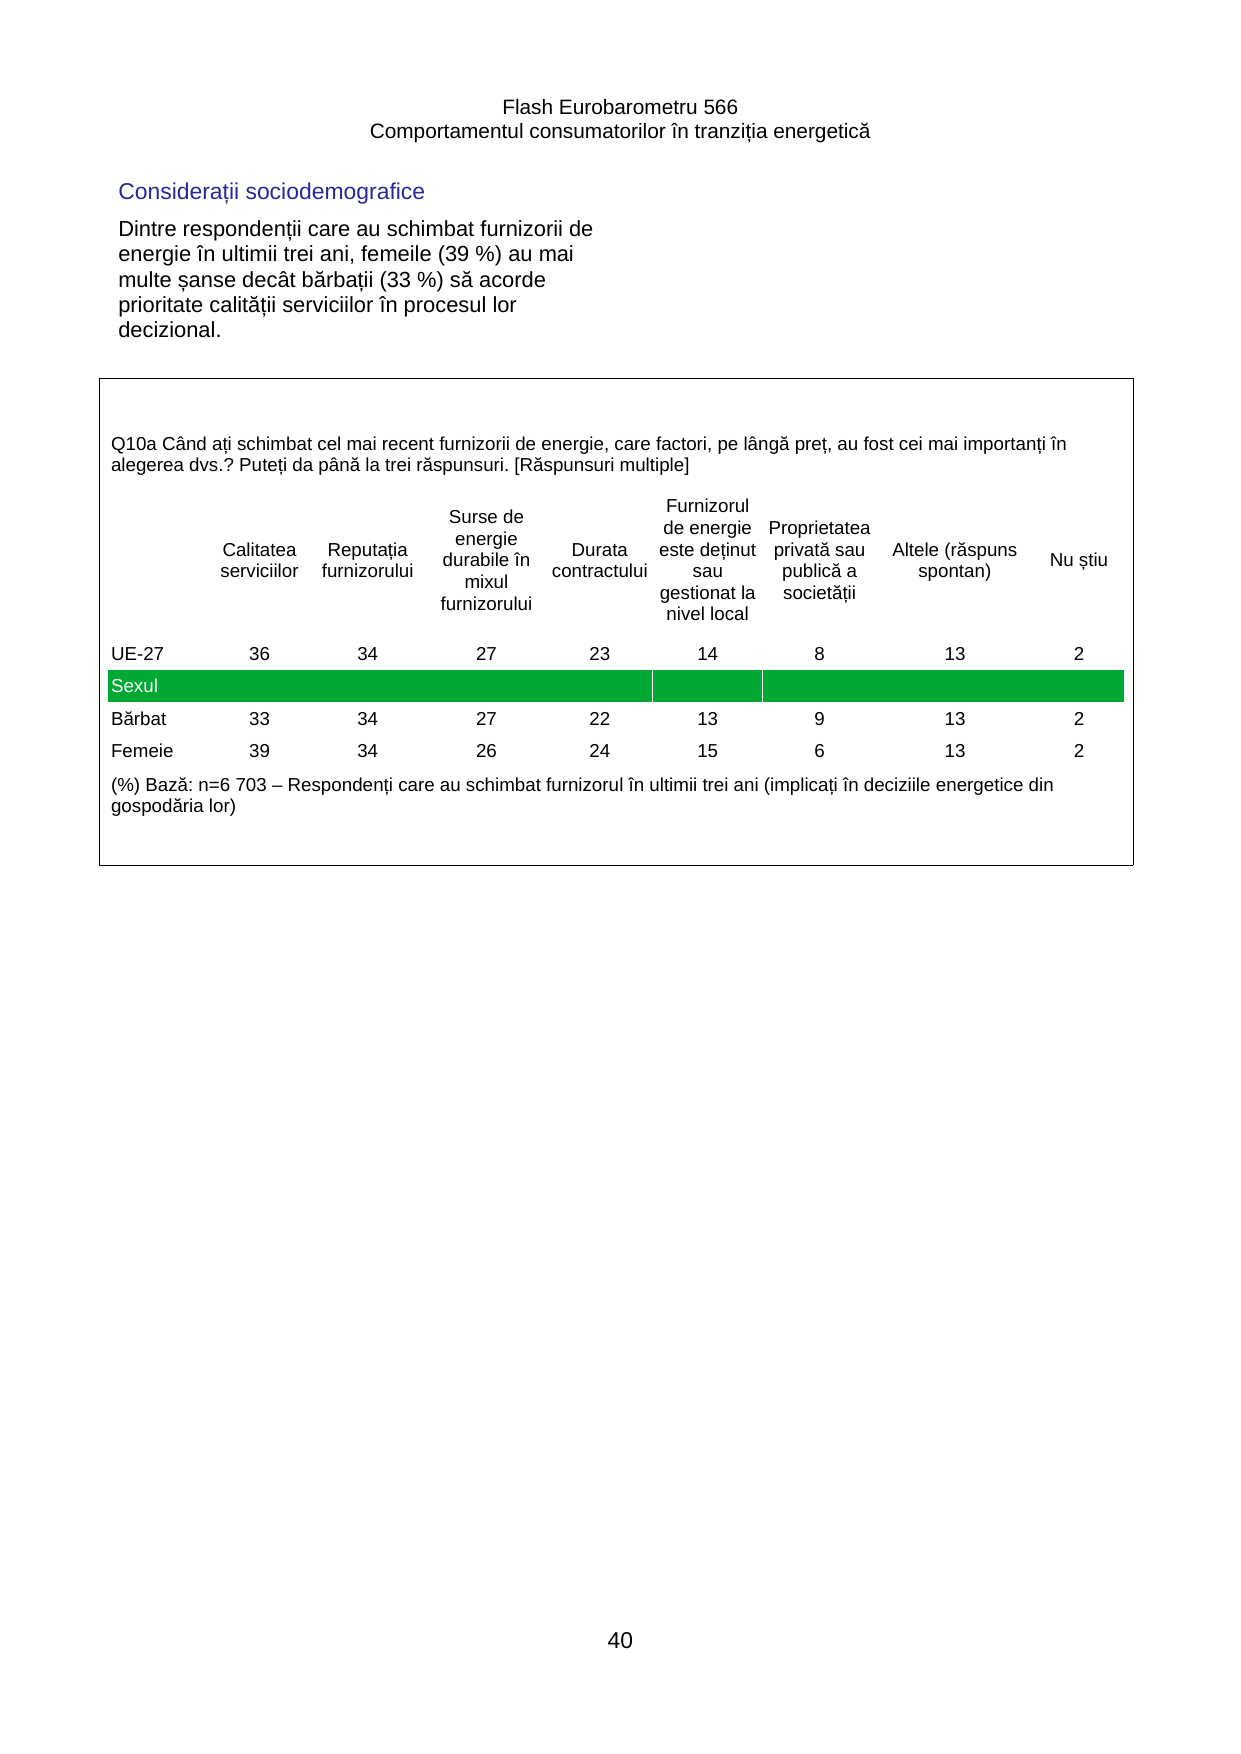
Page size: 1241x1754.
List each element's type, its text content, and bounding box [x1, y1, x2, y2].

table_cell 13 [876, 637, 1033, 669]
table_cell [876, 670, 1033, 702]
text Considerații sociodemografice [118, 178, 605, 204]
table_cell [309, 670, 426, 702]
table_header Q10a Când ați schimbat cel mai recent furnizorii de energie, care factori, pe lângă preț, au fost cei mai importanți în alegerea dvs.? Puteți da până la trei răspunsuri. [Răspunsuri multiple] [108, 425, 1124, 483]
table_cell Bărbat [108, 702, 209, 734]
table_cell [1033, 670, 1124, 702]
table_cell 6 [763, 734, 876, 767]
table_cell 34 [309, 734, 426, 767]
table_cell [653, 670, 762, 702]
table_cell 34 [309, 702, 426, 734]
table_cell Nu știu [1033, 483, 1124, 637]
table_cell Altele (răspuns spontan) [876, 483, 1033, 637]
table_cell 36 [209, 637, 309, 669]
table_cell Proprietatea privată sau publică a societății [763, 483, 876, 637]
table_cell 15 [653, 734, 762, 767]
table_cell 2 [1033, 637, 1124, 669]
table_cell 33 [209, 702, 309, 734]
table_cell [209, 670, 309, 702]
table_cell Calitatea serviciilor [209, 483, 309, 637]
table_cell 24 [547, 734, 652, 767]
table_cell [547, 670, 652, 702]
table_cell [108, 483, 209, 637]
table_cell 26 [426, 734, 547, 767]
table_cell 2 [1033, 734, 1124, 767]
table_cell Surse de energie durabile în mixul furnizorului [426, 483, 547, 637]
table_cell 14 [653, 637, 762, 669]
table_cell Femeie [108, 734, 209, 767]
table_cell Furnizorul de energie este deținut sau gestionat la nivel local [653, 483, 762, 637]
table_cell Reputația furnizorului [309, 483, 426, 637]
table_cell 13 [876, 702, 1033, 734]
table_cell [763, 670, 876, 702]
table_cell Sexul [108, 670, 209, 702]
table_cell 13 [876, 734, 1033, 767]
table_cell 13 [653, 702, 762, 734]
table_cell 23 [547, 637, 652, 669]
table_cell (%) Bază: n=6 703 – Respondenți care au schimbat furnizorul în ultimii trei ani (implicați în deciziile energetice din gospodăria lor) [108, 767, 1124, 824]
table_cell [426, 670, 547, 702]
table_cell 2 [1033, 702, 1124, 734]
table_cell 22 [547, 702, 652, 734]
text Dintre respondenții care au schimbat furnizorii de energie în ultimii trei ani, femeile (39 %) au mai multe șanse decât bărbații (33 %) să acorde prioritate calității serviciilor în procesul lor decizional. [118, 216, 605, 342]
table_cell 27 [426, 637, 547, 669]
table_cell Durata contractului [547, 483, 652, 637]
table_cell 8 [763, 637, 876, 669]
table_cell 27 [426, 702, 547, 734]
table_cell 39 [209, 734, 309, 767]
table_cell 34 [309, 637, 426, 669]
table_cell UE-27 [108, 637, 209, 669]
table_cell 9 [763, 702, 876, 734]
